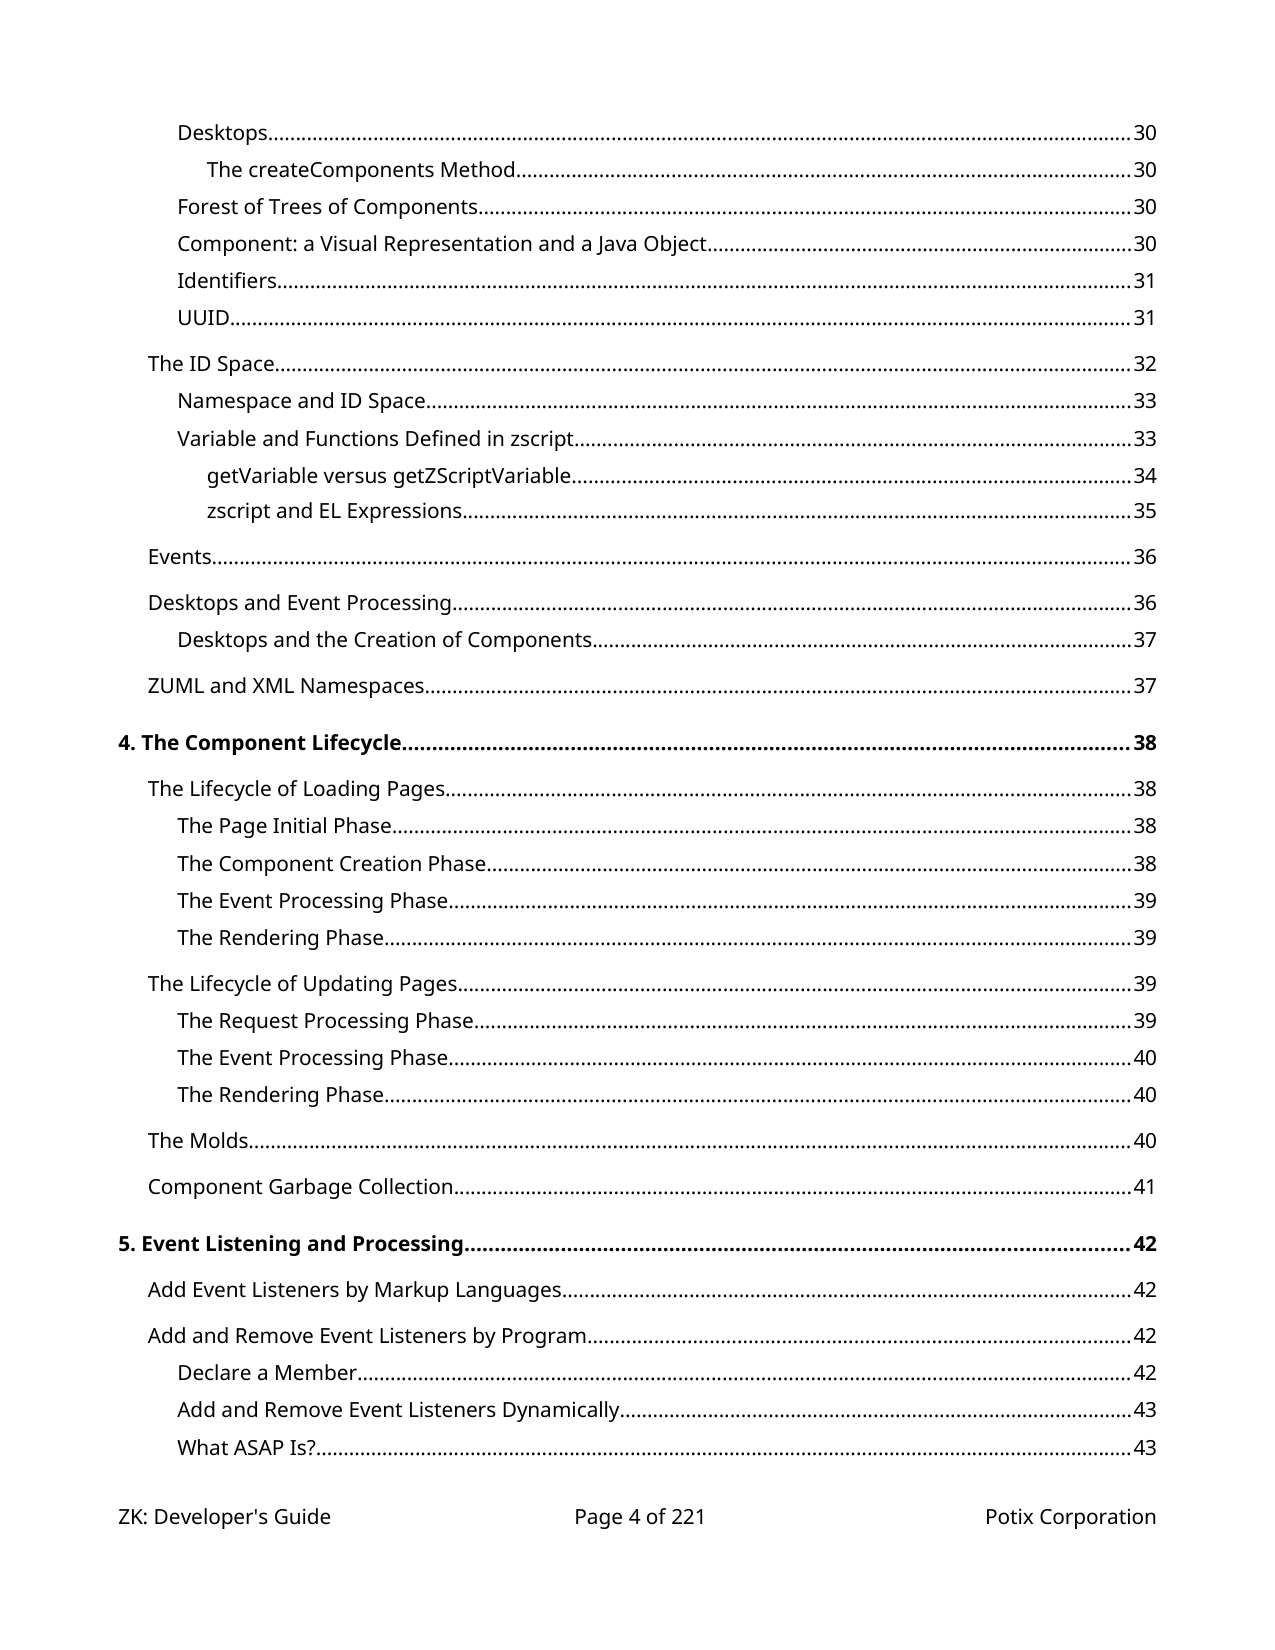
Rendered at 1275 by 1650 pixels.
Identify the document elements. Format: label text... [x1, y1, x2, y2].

text The Event Processing Phase 40 [177, 1043, 1157, 1071]
text The Page Initial Phase 38 [177, 812, 1157, 840]
text Desktops and Event Processing 36 [148, 588, 1157, 616]
text UUID 31 [177, 303, 1157, 332]
text Declare a Member 42 [177, 1358, 1157, 1387]
text Variable and Functions Defined in zscript 33 [177, 424, 1157, 452]
text 5. Event Listening and Processing 42 [118, 1229, 1157, 1258]
text Component: a Visual Representation and a Java Object 30 [177, 229, 1157, 258]
text What ASAP Is? 43 [177, 1433, 1157, 1461]
text 4. The Component Lifecycle 38 [118, 728, 1157, 757]
text The Event Processing Phase 39 [177, 886, 1157, 914]
text Identifiers 31 [177, 266, 1157, 295]
text getVariable versus getZScriptVariable 34 [207, 461, 1157, 489]
text The createComponents Method 30 [207, 155, 1157, 183]
text The ID Space 32 [148, 349, 1157, 378]
text Desktops and the Creation of Components 37 [177, 625, 1157, 653]
text Add and Remove Event Listeners Dynamically 43 [177, 1396, 1157, 1424]
text Component Garbage Collection 41 [148, 1172, 1157, 1200]
text Events 36 [148, 542, 1157, 570]
text Add and Remove Event Listeners by Program 42 [148, 1321, 1157, 1350]
text The Lifecycle of Updating Pages 39 [148, 969, 1157, 997]
text The Rendering Phase 40 [177, 1080, 1157, 1108]
text Add Event Listeners by Markup Languages 42 [148, 1276, 1157, 1304]
text Forest of Trees of Components 30 [177, 192, 1157, 221]
text Namespace and ID Space 33 [177, 387, 1157, 415]
text The Rendering Phase 39 [177, 923, 1157, 951]
text Desktops 30 [177, 118, 1157, 146]
text The Lifecycle of Loading Pages 38 [148, 774, 1157, 803]
text zscript and EL Expressions 35 [207, 496, 1157, 524]
text The Component Creation Phase 38 [177, 849, 1157, 877]
text The Request Processing Phase 39 [177, 1006, 1157, 1034]
text The Molds 40 [148, 1126, 1157, 1154]
text ZUML and XML Namespaces 37 [148, 671, 1157, 699]
